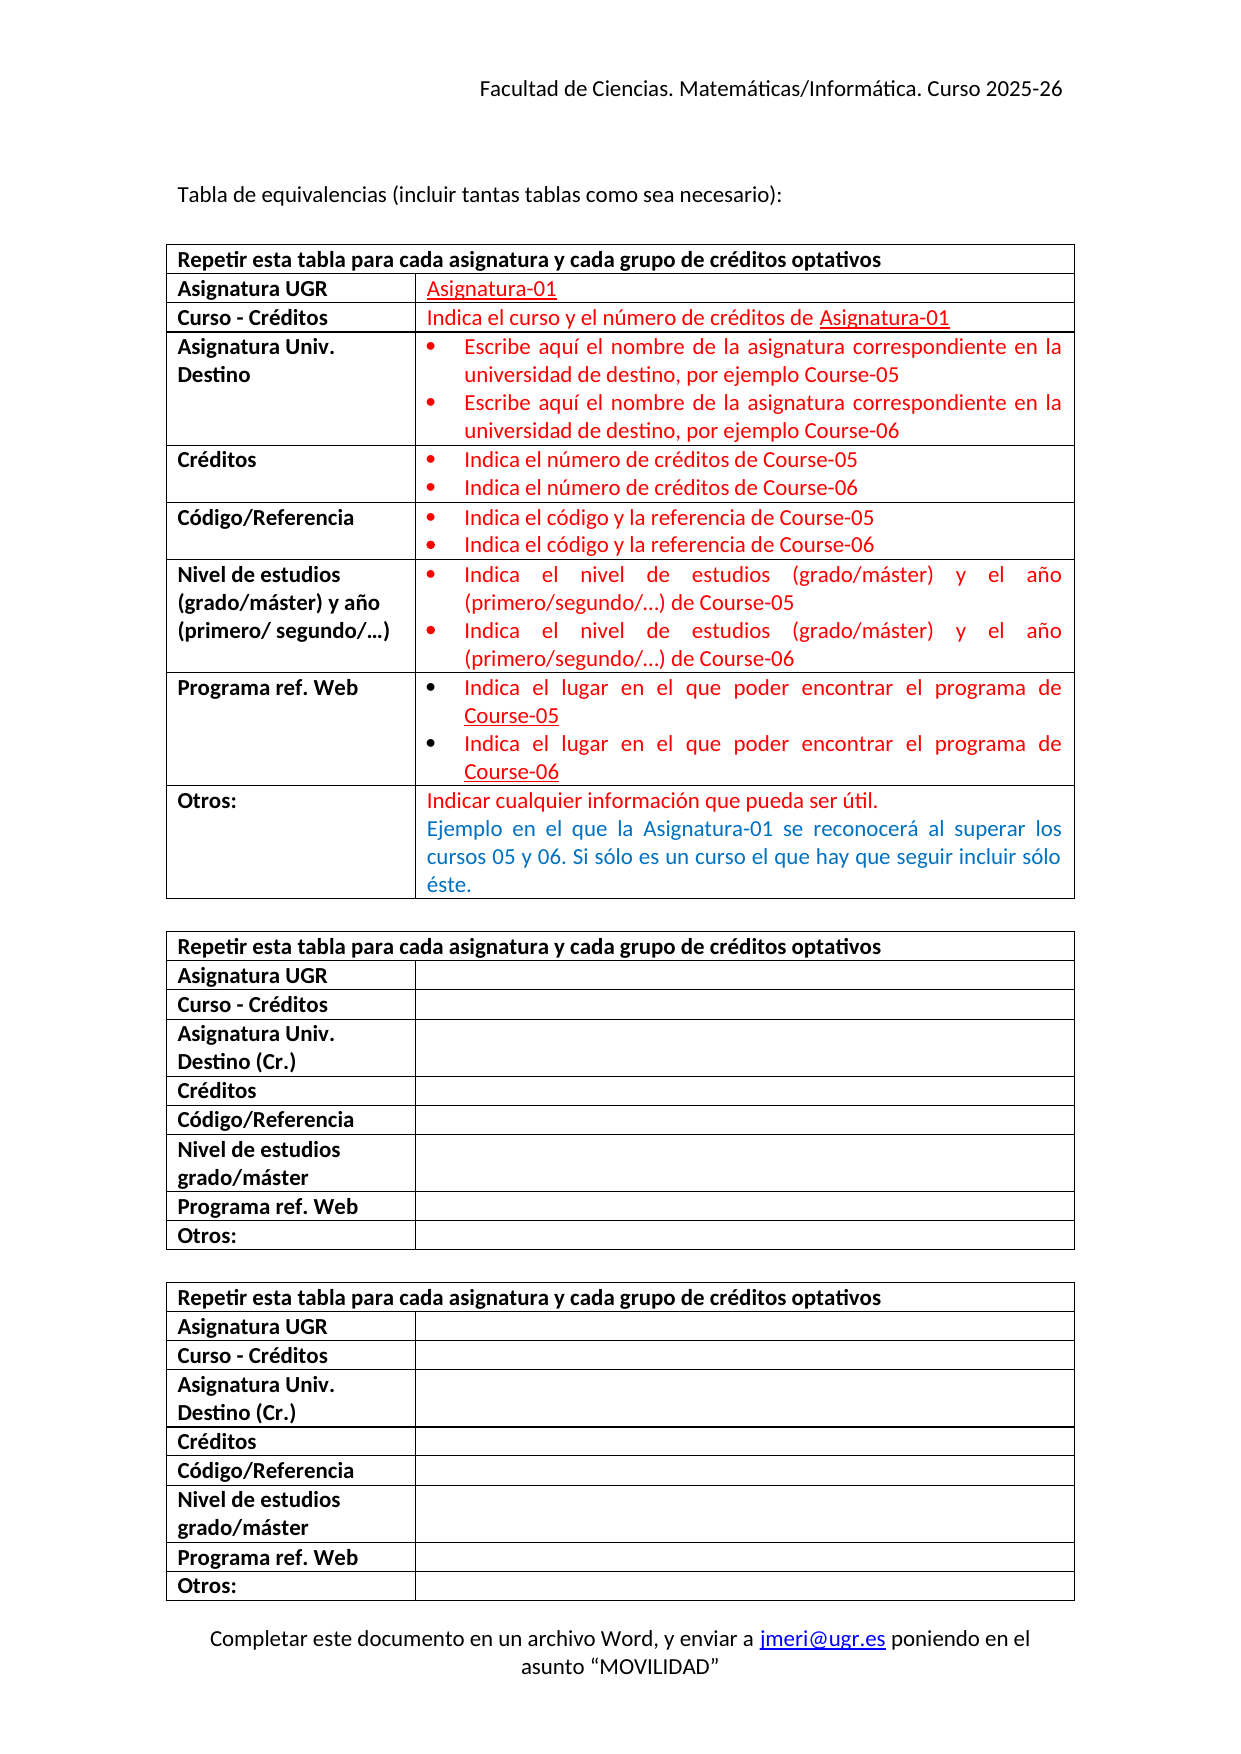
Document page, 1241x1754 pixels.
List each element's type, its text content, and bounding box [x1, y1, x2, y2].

table_cell [416, 1543, 1074, 1571]
table_cell Asignatura Univ. Destino (Cr.) [167, 1370, 415, 1426]
table_cell [416, 1312, 1074, 1340]
table_cell Curso - Créditos [167, 1341, 415, 1369]
table_header Repetir esta tabla para cada asignatura y cada grupo de créditos optativos [167, 245, 1074, 273]
table_cell [416, 1428, 1074, 1455]
table_cell Nivel de estudios (grado/máster) y año (primero/ segundo/…) [167, 560, 415, 672]
table_cell Programa ref. Web [167, 1543, 415, 1571]
table_cell [416, 1135, 1074, 1191]
table_cell Programa ref. Web [167, 1192, 415, 1220]
table_header Repetir esta tabla para cada asignatura y cada grupo de créditos optativos [167, 1283, 1074, 1311]
table_cell Asignatura UGR [167, 961, 415, 989]
table_cell [416, 1572, 1074, 1600]
table_cell Indica el curso y el número de créditos de Asignatura-01 [416, 303, 1074, 331]
table_cell Código/Referencia [167, 1106, 415, 1134]
table_cell Escribe aquí el nombre de la asignatura correspondiente en la universidad de destino, por ejemplo Course-05 Escribe aquí el nombre de la asignatura correspondiente en la universidad de destino, por ejemplo Course-06 [416, 333, 1074, 444]
table_cell Código/Referencia [167, 1456, 415, 1484]
table_cell Créditos [167, 1077, 415, 1104]
table_cell Nivel de estudios grado/máster [167, 1135, 415, 1191]
table_cell Asignatura UGR [167, 274, 415, 302]
table_cell [416, 1221, 1074, 1249]
table_cell Indica el código y la referencia de Course-05 Indica el código y la referencia de Course-06 [416, 503, 1074, 559]
table_cell Nivel de estudios grado/máster [167, 1486, 415, 1542]
table_cell Programa ref. Web [167, 673, 415, 785]
table_cell Indica el lugar en el que poder encontrar el programa de Course-05 Indica el lugar en el que poder encontrar el programa de Course-06 [416, 673, 1074, 785]
table_cell Otros: [167, 1572, 415, 1600]
table_cell Indica el nivel de estudios (grado/máster) y el año (primero/segundo/…) de Course-05 Indica el nivel de estudios (grado/máster) y el año (primero/segundo/…) de Course-06 [416, 560, 1074, 672]
table_cell [416, 1077, 1074, 1104]
table_cell Código/Referencia [167, 503, 415, 559]
table_cell Curso - Créditos [167, 990, 415, 1018]
table_cell Asignatura Univ. Destino (Cr.) [167, 1020, 415, 1076]
table_cell Otros: [167, 786, 415, 898]
table_cell [416, 990, 1074, 1018]
table_header Repetir esta tabla para cada asignatura y cada grupo de créditos optativos [167, 932, 1074, 960]
table_cell [416, 1486, 1074, 1542]
table_cell Indicar cualquier información que pueda ser útil. Ejemplo en el que la Asignatura-01 se reconocerá al superar los cursos 05 y 06. Si sólo es un curso el que hay que seguir incluir sólo éste. [416, 786, 1074, 898]
table_cell [416, 1106, 1074, 1134]
text Tabla de equivalencias (incluir tantas tablas como sea necesario): [177, 180, 1063, 208]
table_cell Asignatura UGR [167, 1312, 415, 1340]
table_cell [416, 1341, 1074, 1369]
table_cell Otros: [167, 1221, 415, 1249]
table_cell Asignatura Univ. Destino [167, 333, 415, 444]
table_cell [416, 1020, 1074, 1076]
table_cell Créditos [167, 446, 415, 502]
table_cell Asignatura-01 [416, 274, 1074, 302]
table_cell Curso - Créditos [167, 303, 415, 331]
table_cell [416, 1456, 1074, 1484]
table_cell [416, 1370, 1074, 1426]
table_cell [416, 961, 1074, 989]
table_cell [416, 1192, 1074, 1220]
table_cell Indica el número de créditos de Course-05 Indica el número de créditos de Course-06 [416, 446, 1074, 502]
table_cell Créditos [167, 1428, 415, 1455]
